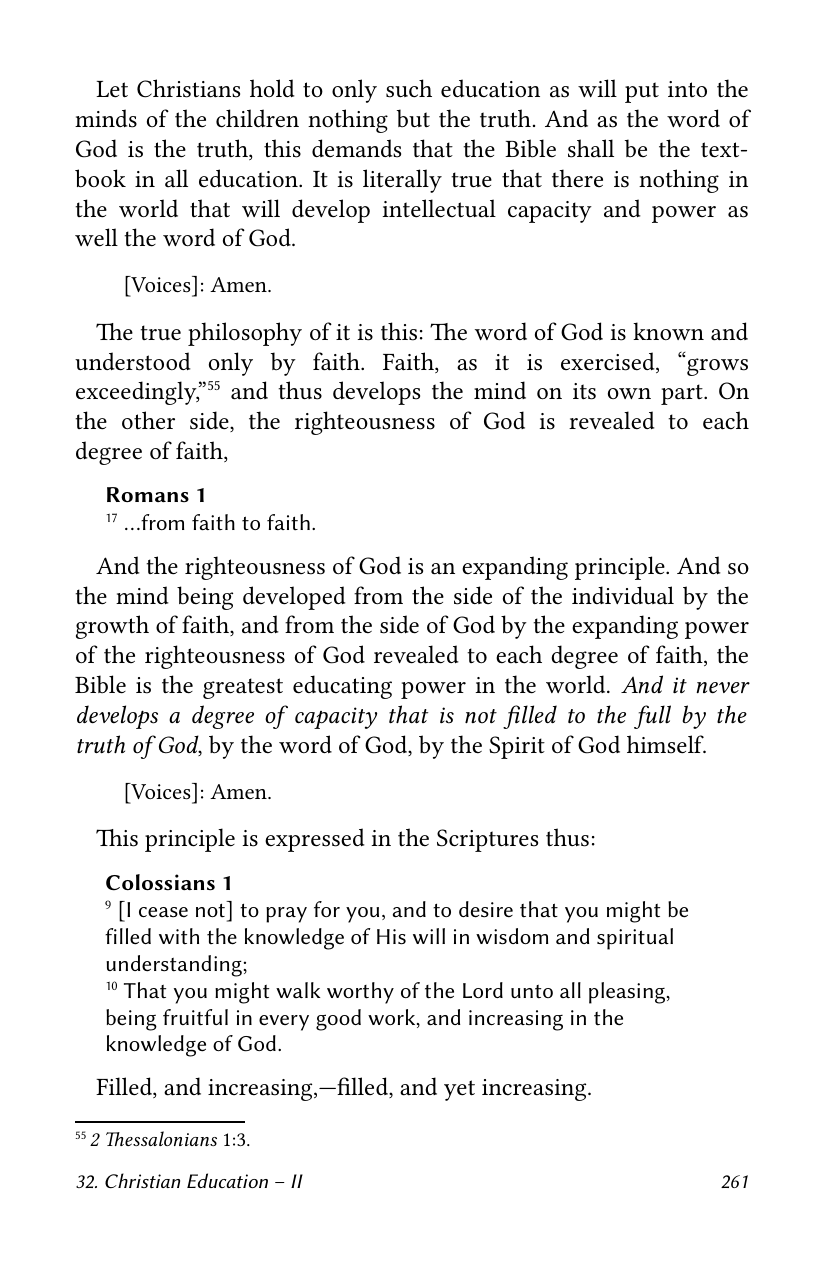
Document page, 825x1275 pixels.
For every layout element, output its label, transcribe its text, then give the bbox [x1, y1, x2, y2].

text Romans 1 [105, 482, 750, 508]
text [Voices]: Amen. [105, 272, 720, 298]
text The true philosophy of it is this: The word of God is known and understood only by faith. Faith, as it is exercised, “grows exceedingly,” and thus develops the mind on its own part. On the other side, the righteousness of God is revealed to each degree of faith, [75, 318, 750, 466]
text Filled, and increasing,—filled, and yet increasing. [75, 1073, 750, 1102]
text Colossians 1 [105, 869, 750, 896]
text 10 That you might walk worthy of the Lord unto all pleasing, being fruitful in every good work, and increasing in the knowledge of God. [105, 978, 720, 1057]
text 17 ...from faith to faith. [105, 510, 720, 536]
text 2 Thessalonians 1:3. [75, 1128, 750, 1152]
text And the righteousness of God is an expanding principle. And so the mind being developed from the side of the individual by the growth of faith, and from the side of God by the expanding power of the righteousness of God revealed to each degree of faith, the Bible is the greatest educating power in the world. And it never develops a degree of capacity that is not filled to the full by the truth of God, by the word of God, by the Spirit of God himself. [75, 552, 750, 760]
text 9 [I cease not] to pray for you, and to desire that you might be filled with the knowledge of His will in wisdom and spiritual understanding; [105, 897, 720, 977]
text [Voices]: Amen. [105, 779, 720, 805]
text This principle is expressed in the Scriptures thus: [75, 824, 750, 853]
text Let Christians hold to only such education as will put into the minds of the children nothing but the truth. And as the word of God is the truth, this demands that the Bible shall be the text-book in all education. It is literally true that there is nothing in the world that will develop intellectual capacity and power as well the word of God. [75, 75, 750, 253]
